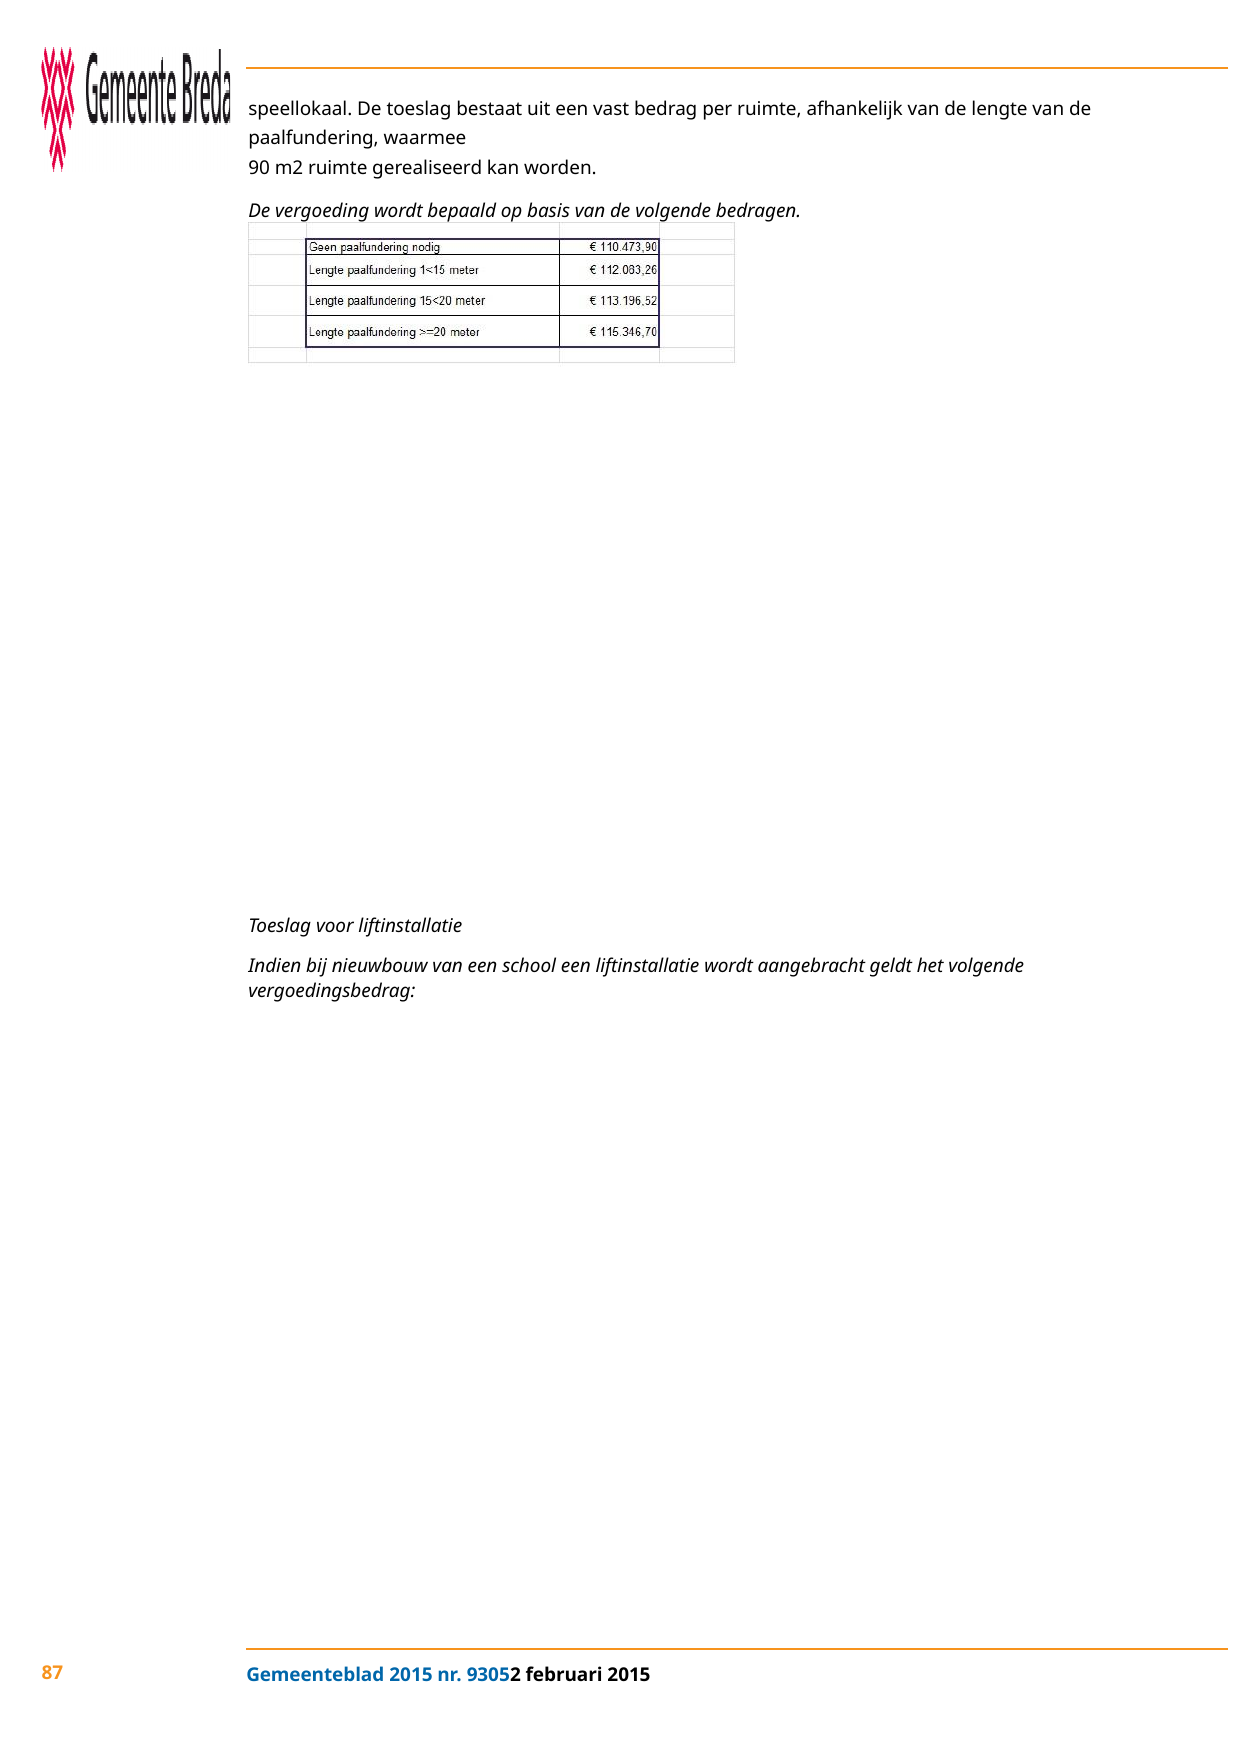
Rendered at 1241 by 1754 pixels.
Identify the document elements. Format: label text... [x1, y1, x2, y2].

text Toeslag voor liftinstallatie [248, 913, 1152, 938]
picture [248, 222, 1152, 899]
text 90 m2 ruimte gerealiseerd kan worden. [248, 154, 1152, 180]
text speellokaal. De toeslag bestaat uit een vast bedrag per ruimte, afhankelijk van de lengte van de paalfundering, waarmee [248, 95, 1152, 150]
text De vergoeding wordt bepaald op basis van de volgende bedragen. [248, 197, 1152, 222]
text Indien bij nieuwbouw van een school een liftinstallatie wordt aangebracht geldt het volgende vergoedingsbedrag: [248, 952, 1152, 1003]
picture [41, 47, 231, 172]
